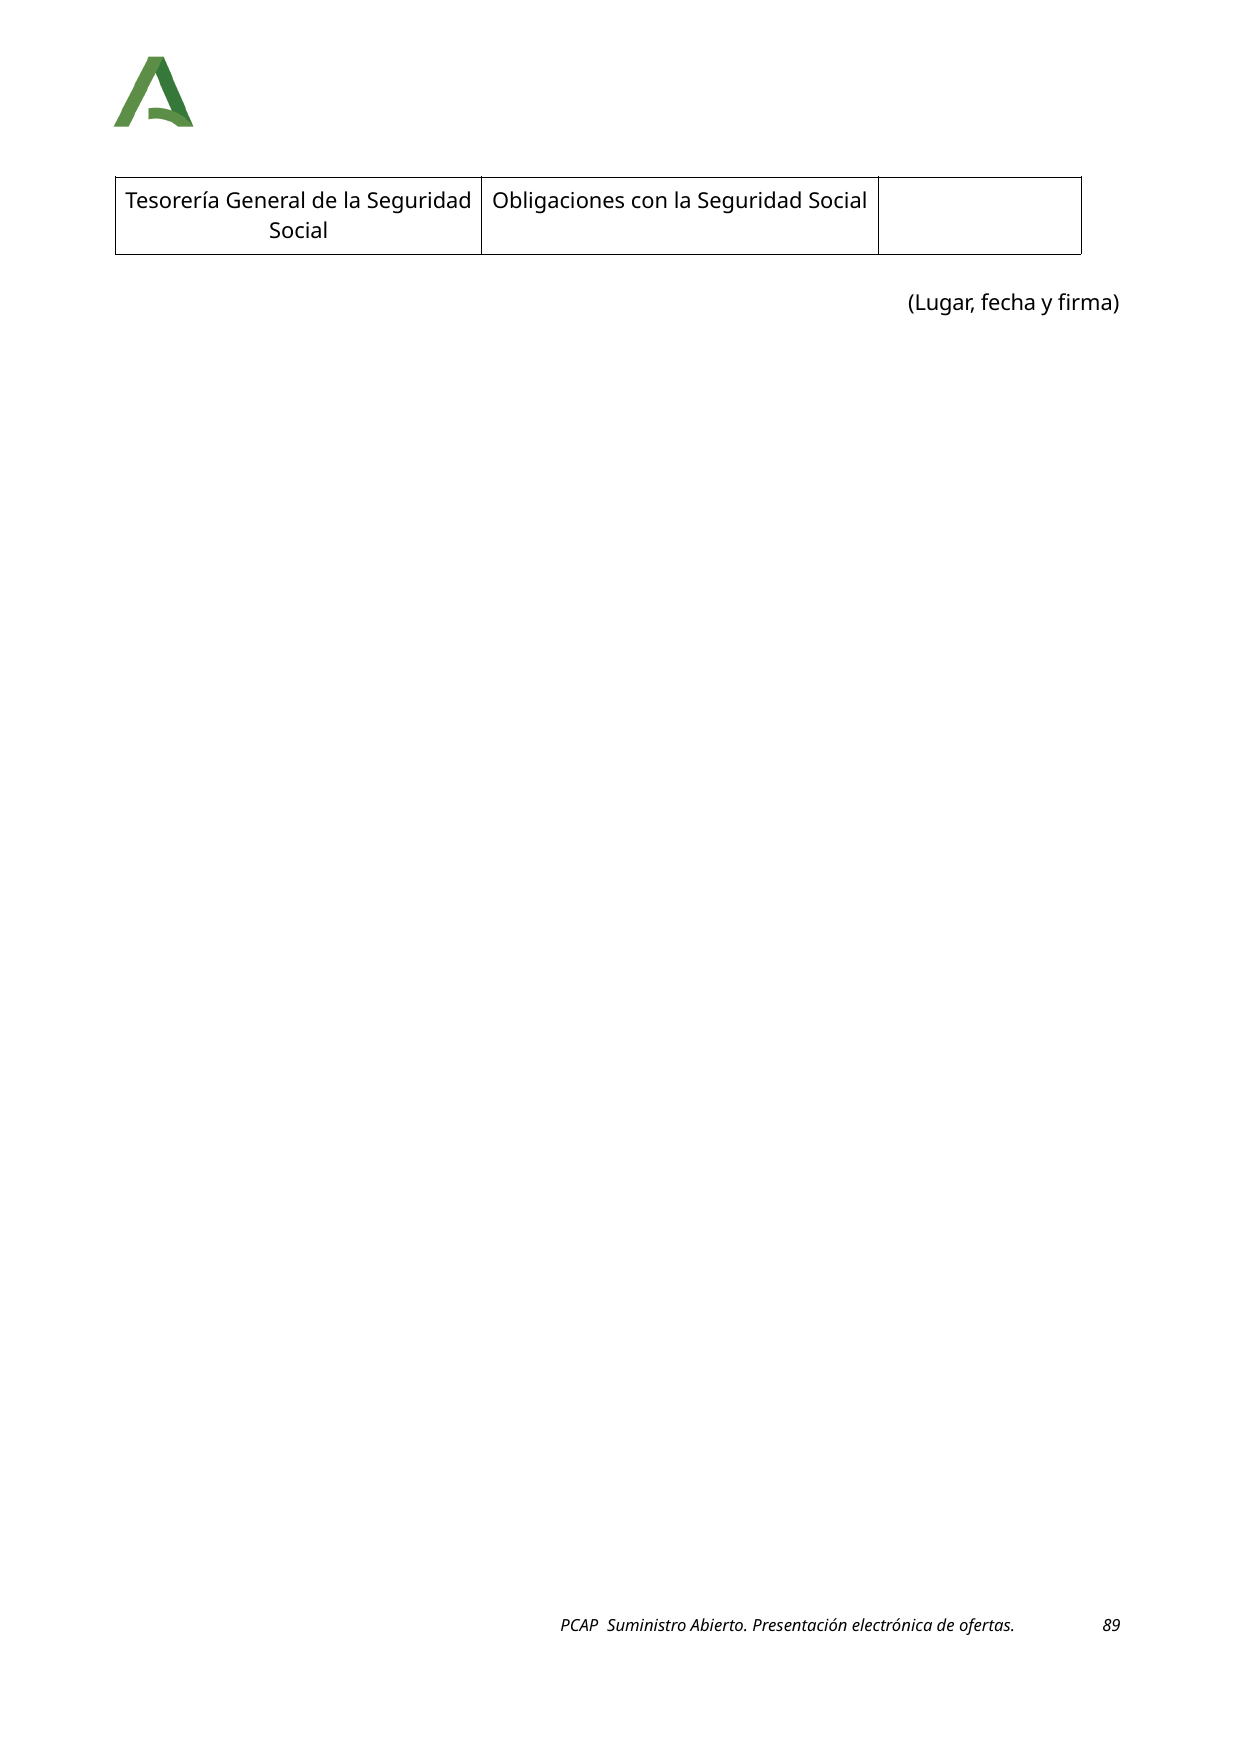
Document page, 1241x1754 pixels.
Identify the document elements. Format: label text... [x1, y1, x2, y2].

picture [109, 52, 198, 131]
table_cell Obligaciones con la Seguridad Social [482, 178, 878, 254]
table_cell [879, 178, 1081, 254]
table_cell Tesorería General de la Seguridad Social [116, 178, 481, 254]
text (Lugar, fecha y firma) [118, 287, 1122, 320]
